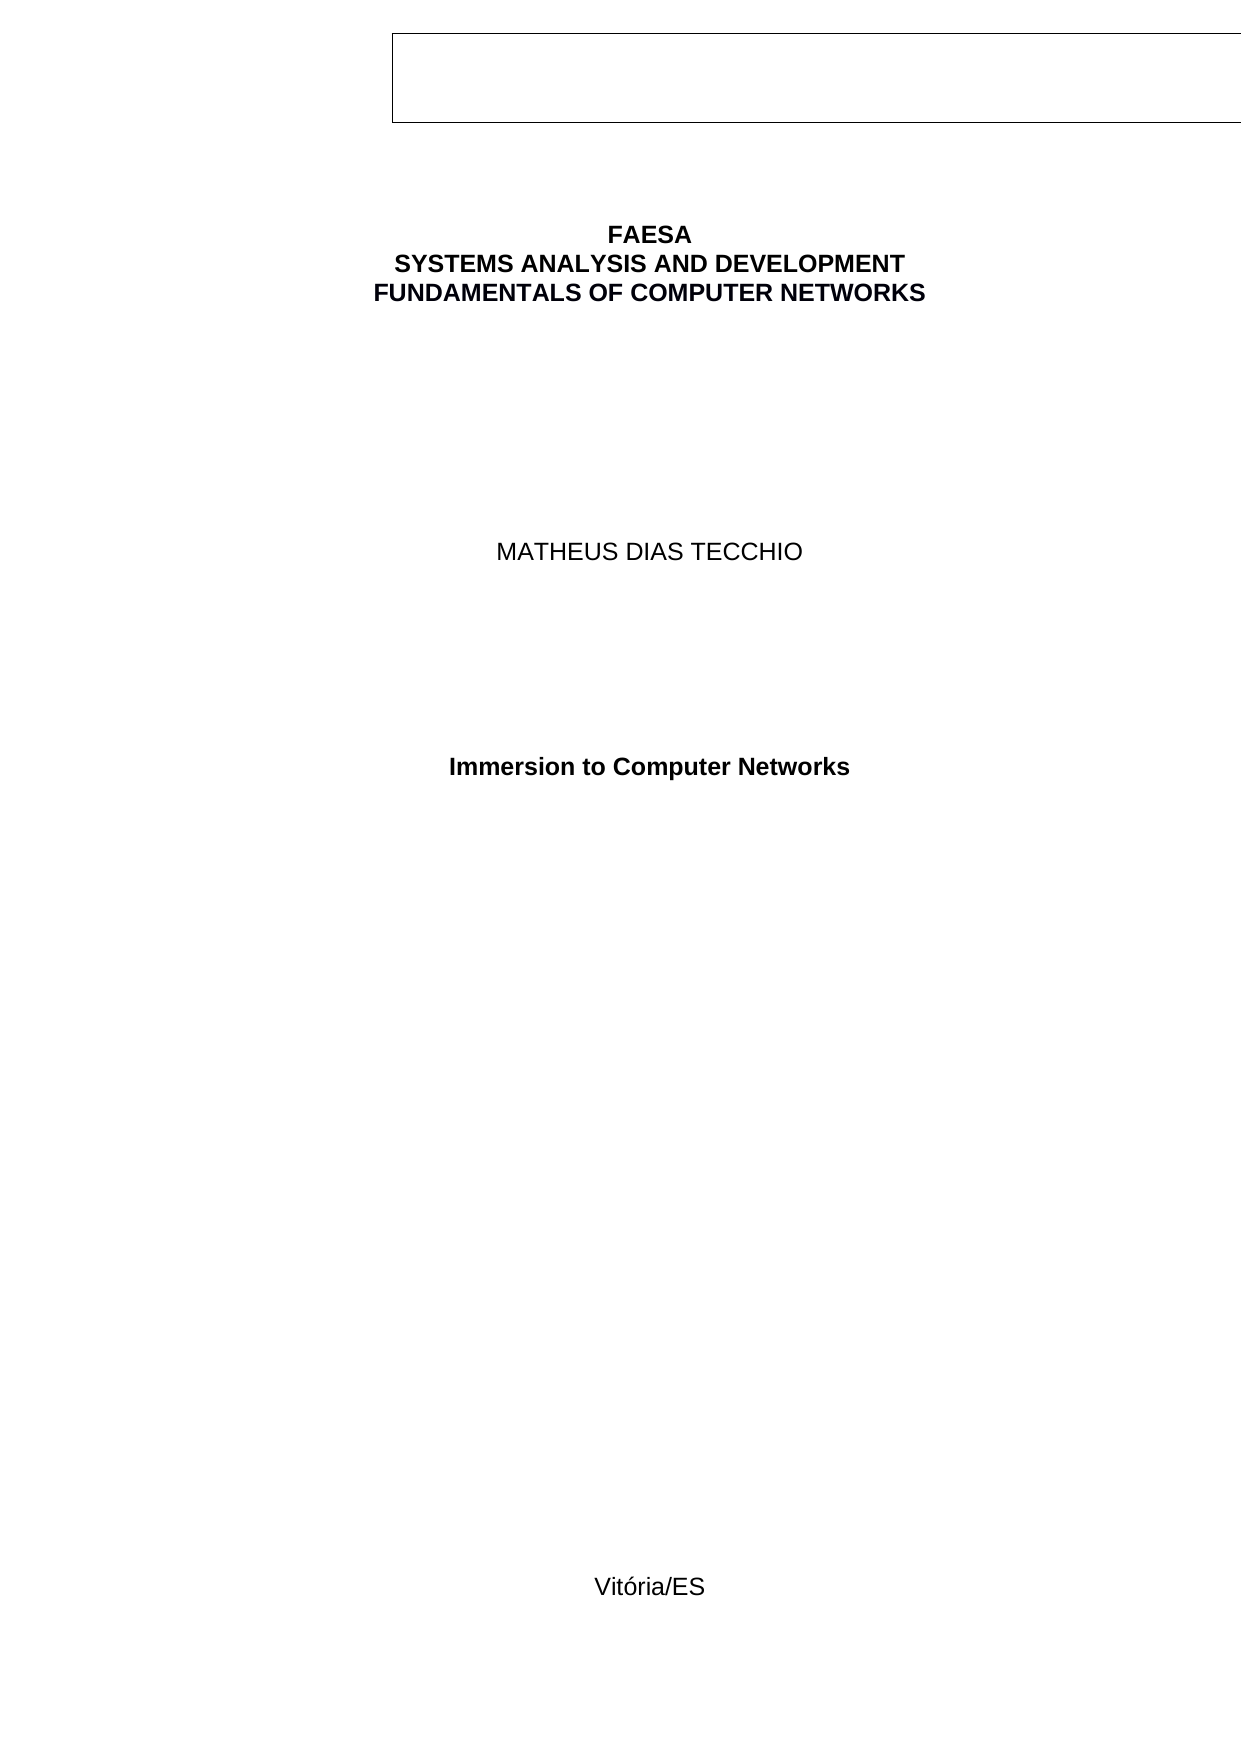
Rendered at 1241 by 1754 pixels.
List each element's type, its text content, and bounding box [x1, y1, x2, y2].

text Vitória/ES [177, 1572, 1122, 1600]
text MATHEUS DIAS TECCHIO [177, 537, 1122, 565]
text FUNDAMENTALS OF COMPUTER NETWORKS [177, 278, 1122, 307]
text SYSTEMS ANALYSIS AND DEVELOPMENT [177, 249, 1122, 278]
text FAESA [177, 220, 1122, 249]
text Immersion to Computer Networks [177, 752, 1122, 781]
